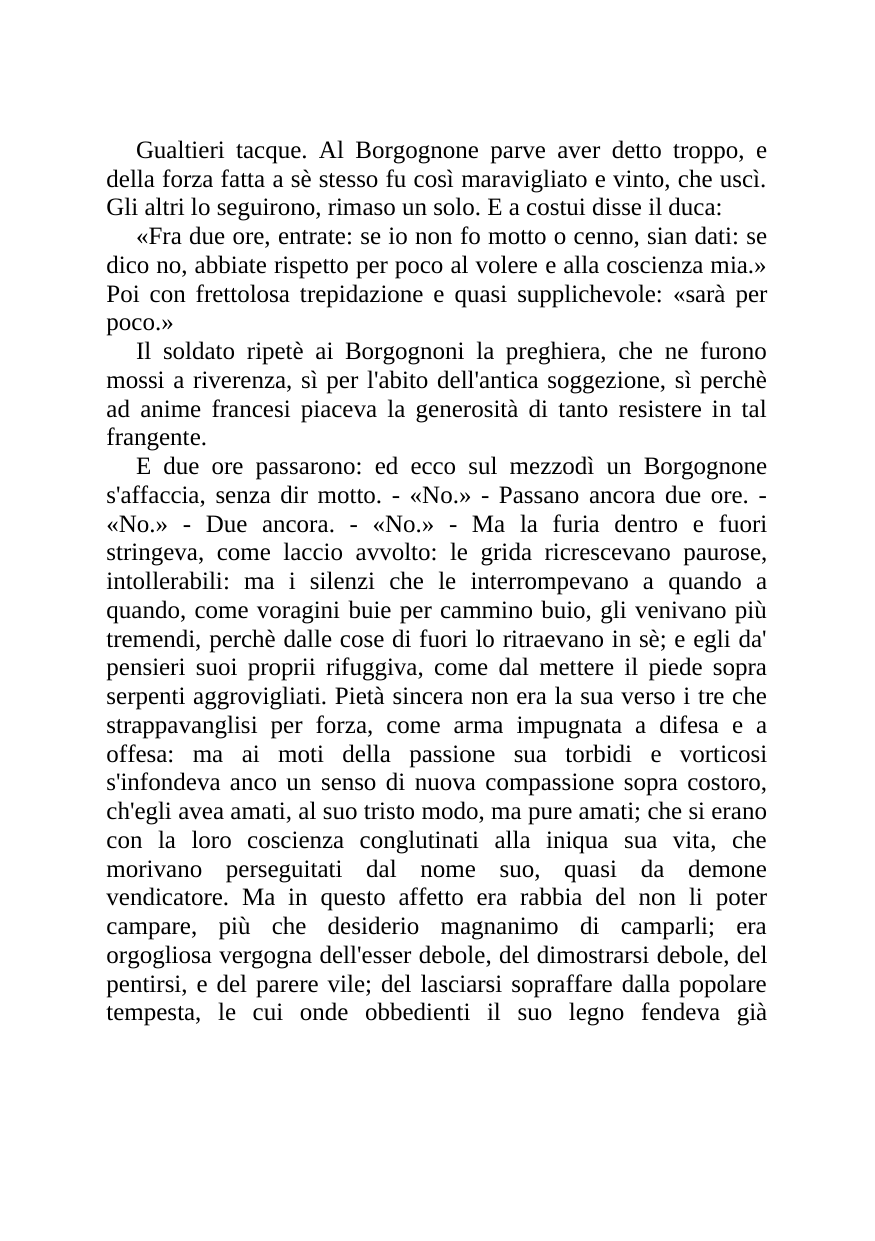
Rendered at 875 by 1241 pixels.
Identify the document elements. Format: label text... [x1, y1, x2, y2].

text E due ore passarono: ed ecco sul mezzodì un Borgognone s'affaccia, senza dir motto. - «No.» - Passano ancora due ore. - «No.» - Due ancora. - «No.» - Ma la furia dentro e fuori stringeva, come laccio avvolto: le grida ricrescevano paurose, intollerabili: ma i silenzi che le interrompevano a quando a quando, come voragini buie per cammino buio, gli venivano più tremendi, perchè dalle cose di fuori lo ritraevano in sè; e egli da' pensieri suoi proprii rifuggiva, come dal mettere il piede sopra serpenti aggrovigliati. Pietà sincera non era la sua verso i tre che strappavanglisi per forza, come arma impugnata a difesa e a offesa: ma ai moti della passione sua torbidi e vorticosi s'infondeva anco un senso di nuova compassione sopra costoro, ch'egli avea amati, al suo tristo modo, ma pure amati; che si erano con la loro coscienza conglutinati alla iniqua sua vita, che morivano perseguitati dal nome suo, quasi da demone vendicatore. Ma in questo affetto era rabbia del non li poter campare, più che desiderio magnanimo di camparli; era orgogliosa vergogna dell'esser debole, del dimostrarsi debole, del pentirsi, e del parere vile; del lasciarsi sopraffare dalla popolare tempesta, le cui onde obbedienti il suo legno fendeva già [106, 451, 768, 1026]
text Gualtieri tacque. Al Borgognone parve aver detto troppo, e della forza fatta a sè stesso fu così maravigliato e vinto, che uscì. Gli altri lo seguirono, rimaso un solo. E a costui disse il duca: [106, 135, 768, 221]
text Il soldato ripetè ai Borgognoni la preghiera, che ne furono mossi a riverenza, sì per l'abito dell'antica soggezione, sì perchè ad anime francesi piaceva la generosità di tanto resistere in tal frangente. [106, 336, 768, 451]
text «Fra due ore, entrate: se io non fo motto o cenno, sian dati: se dico no, abbiate rispetto per poco al volere e alla coscienza mia.» Poi con frettolosa trepidazione e quasi supplichevole: «sarà per poco.» [106, 221, 768, 336]
